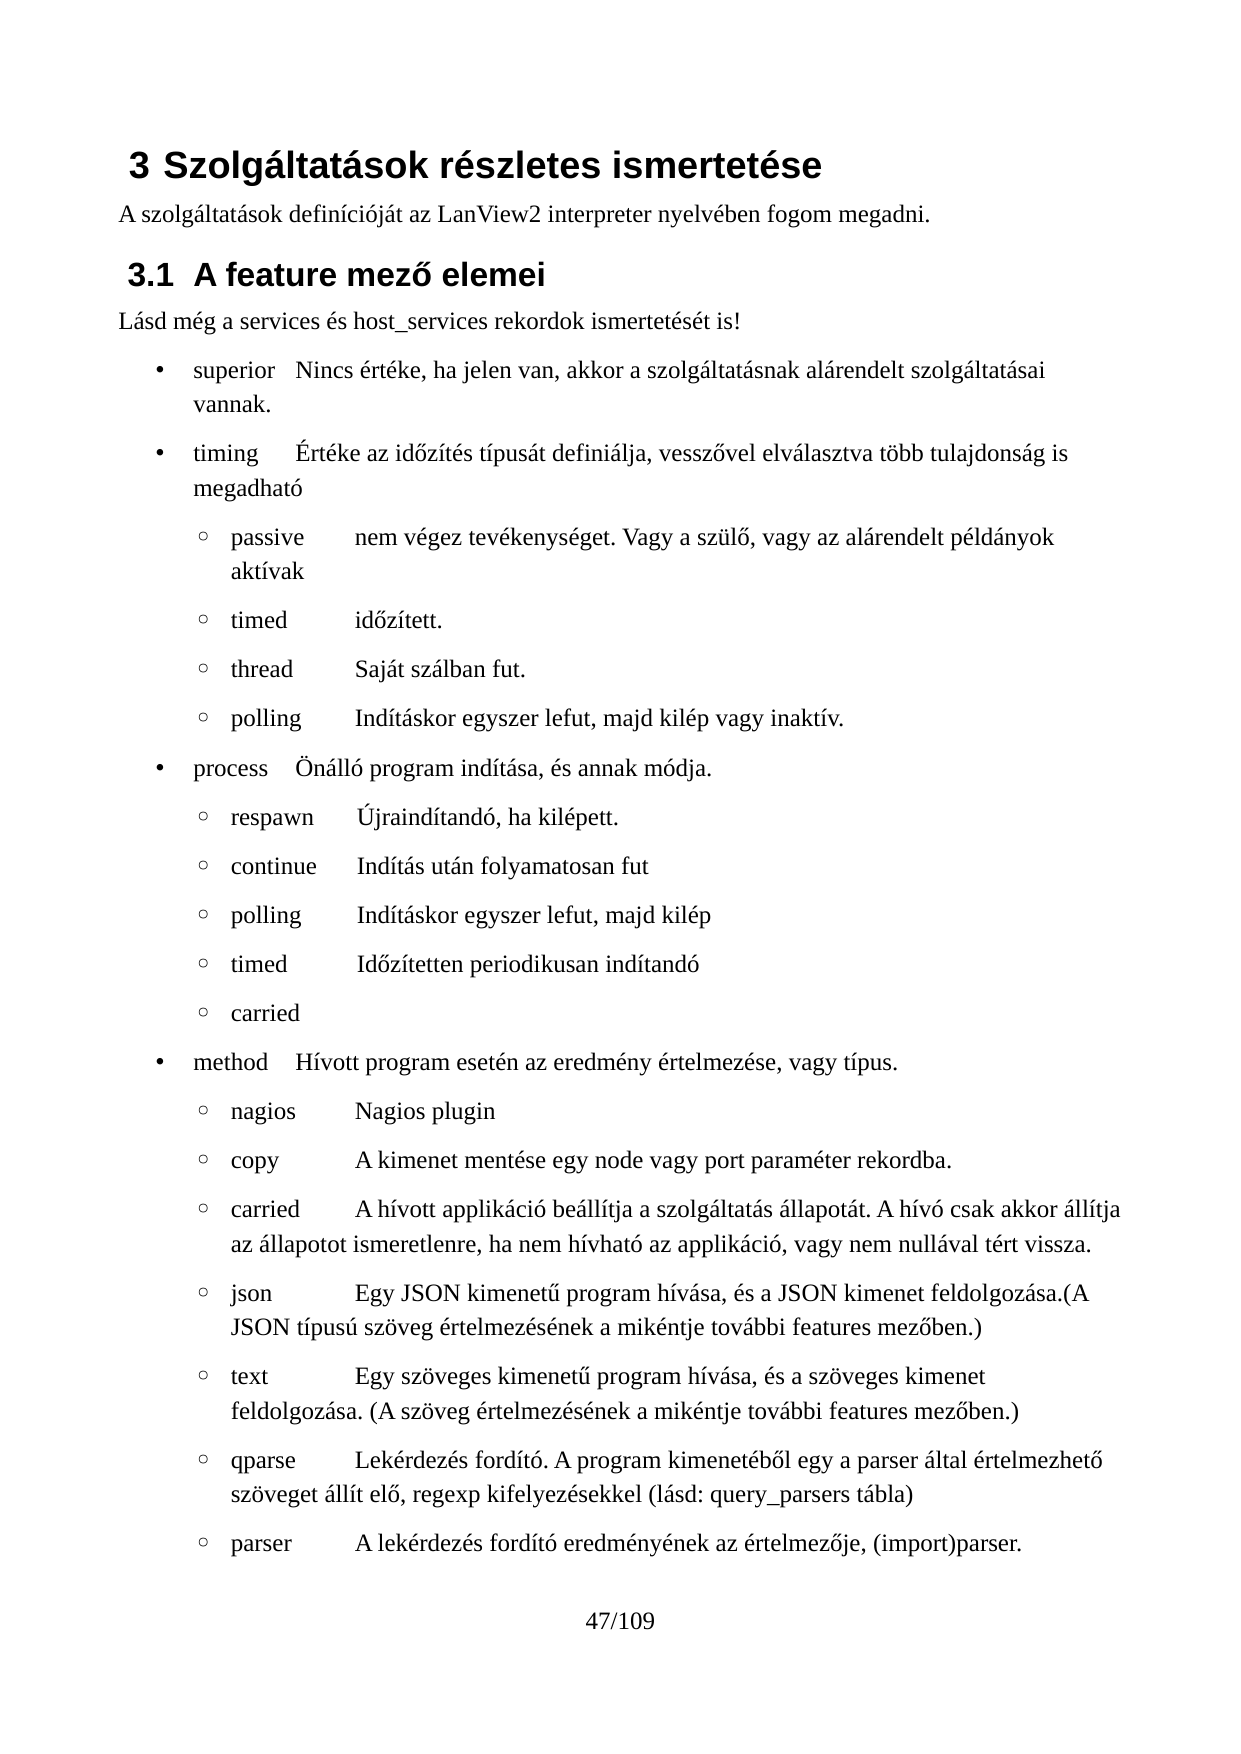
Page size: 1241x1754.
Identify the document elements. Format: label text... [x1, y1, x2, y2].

list carried [193, 998, 1122, 1027]
list nagios Nagios plugin [193, 1096, 1122, 1125]
list parser A lekérdezés fordító eredményének az értelmezője, (import)parser. [193, 1528, 1122, 1557]
list json Egy JSON kimenetű program hívása, és a JSON kimenet feldolgozása.(A JSON típusú szöveg értelmezésének a mikéntje további features mezőben.) [193, 1278, 1122, 1341]
list process Önálló program indítása, és annak módja. [156, 753, 1122, 781]
list thread Saját szálban fut. [193, 654, 1122, 683]
list method Hívott program esetén az eredmény értelmezése, vagy típus. [156, 1047, 1122, 1076]
text A szolgáltatások definícióját az LanView2 interpreter nyelvében fogom megadni. [118, 199, 1122, 228]
list qparse Lekérdezés fordító. A program kimenetéből egy a parser által értelmezhető szöveget állít elő, regexp kifelyezésekkel (lásd: query_parsers tábla) [193, 1445, 1122, 1508]
list copy A kimenet mentése egy node vagy port paraméter rekordba. [193, 1145, 1122, 1174]
list timed Időzítetten periodikusan indítandó [193, 949, 1122, 978]
text Lásd még a services és host_services rekordok ismertetését is! [118, 306, 1122, 334]
list polling Indításkor egyszer lefut, majd kilép vagy inaktív. [193, 703, 1122, 732]
list timed időzített. [193, 605, 1122, 634]
list timing Értéke az időzítés típusát definiálja, vesszővel elválasztva több tulajdonság is megadható [156, 438, 1122, 502]
subtitle Szolgáltatások részletes ismertetése [118, 143, 1122, 187]
list polling Indításkor egyszer lefut, majd kilép [193, 900, 1122, 928]
list continue Indítás után folyamatosan fut [193, 851, 1122, 879]
list carried A hívott applikáció beállítja a szolgáltatás állapotát. A hívó csak akkor állítja az állapotot ismeretlenre, ha nem hívható az applikáció, vagy nem nullával tért vissza. [193, 1194, 1122, 1257]
list text Egy szöveges kimenetű program hívása, és a szöveges kimenet feldolgozása. (A szöveg értelmezésének a mikéntje további features mezőben.) [193, 1361, 1122, 1424]
list passive nem végez tevékenységet. Vagy a szülő, vagy az alárendelt példányok aktívak [193, 522, 1122, 585]
list superior Nincs értéke, ha jelen van, akkor a szolgáltatásnak alárendelt szolgáltatásai vannak. [156, 355, 1122, 418]
list respawn Újraindítandó, ha kilépett. [193, 802, 1122, 830]
subtitle A feature mező elemei [118, 254, 1122, 293]
